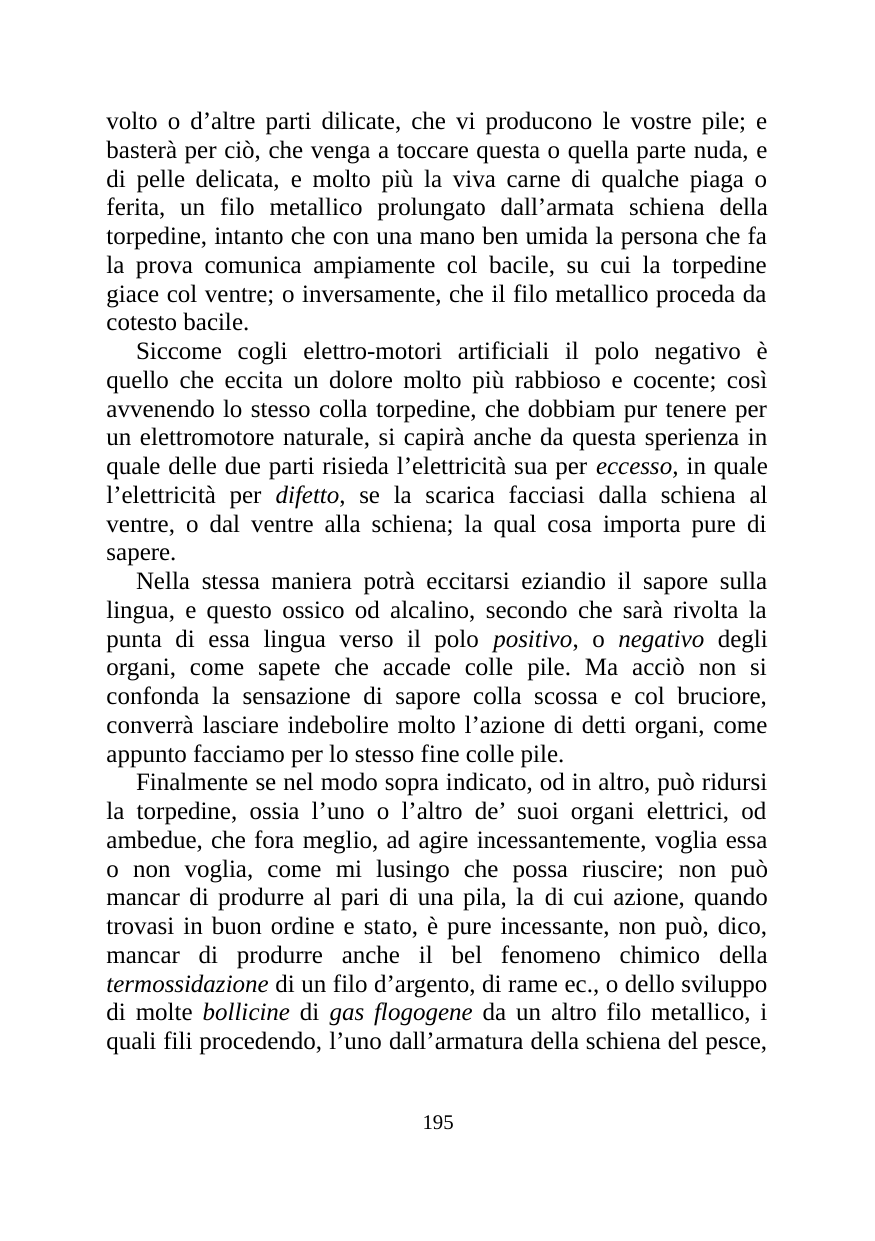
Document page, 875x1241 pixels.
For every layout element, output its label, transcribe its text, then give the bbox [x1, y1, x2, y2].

text Siccome cogli elettro-motori artificiali il polo negativo è quello che eccita un dolore molto più rabbioso e cocente; così avvenendo lo stesso colla torpedine, che dobbiam pur tenere per un elettromotore naturale, si capirà anche da questa sperienza in quale delle due parti risieda l’elettricità sua per eccesso, in quale l’elettricità per difetto, se la scarica facciasi dalla schiena al ventre, o dal ventre alla schiena; la qual cosa importa pure di sapere. [106, 336, 768, 566]
text volto o d’altre parti dilicate, che vi producono le vostre pile; e basterà per ciò, che venga a toccare questa o quella parte nuda, e di pelle delicata, e molto più la viva carne di qualche piaga o ferita, un filo metallico prolungato dall’armata schiena della torpedine, intanto che con una mano ben umida la persona che fa la prova comunica ampiamente col bacile, su cui la torpedine giace col ventre; o inversamente, che il filo metallico proceda da cotesto bacile. [106, 106, 768, 336]
text Finalmente se nel modo sopra indicato, od in altro, può ridursi la torpedine, ossia l’uno o l’altro de’ suoi organi elettrici, od ambedue, che fora meglio, ad agire incessantemente, voglia essa o non voglia, come mi lusingo che possa riuscire; non può mancar di produrre al pari di una pila, la di cui azione, quando trovasi in buon ordine e stato, è pure incessante, non può, dico, mancar di produrre anche il bel fenomeno chimico della termossidazione di un filo d’argento, di rame ec., o dello sviluppo di molte bollicine di gas flogogene da un altro filo metallico, i quali fili procedendo, l’uno dall’armatura della schiena del pesce, [106, 767, 768, 1055]
text Nella stessa maniera potrà eccitarsi eziandio il sapore sulla lingua, e questo ossico od alcalino, secondo che sarà rivolta la punta di essa lingua verso il polo positivo, o negativo degli organi, come sapete che accade colle pile. Ma acciò non si confonda la sensazione di sapore colla scossa e col bruciore, converrà lasciare indebolire molto l’azione di detti organi, come appunto facciamo per lo stesso fine colle pile. [106, 566, 768, 767]
